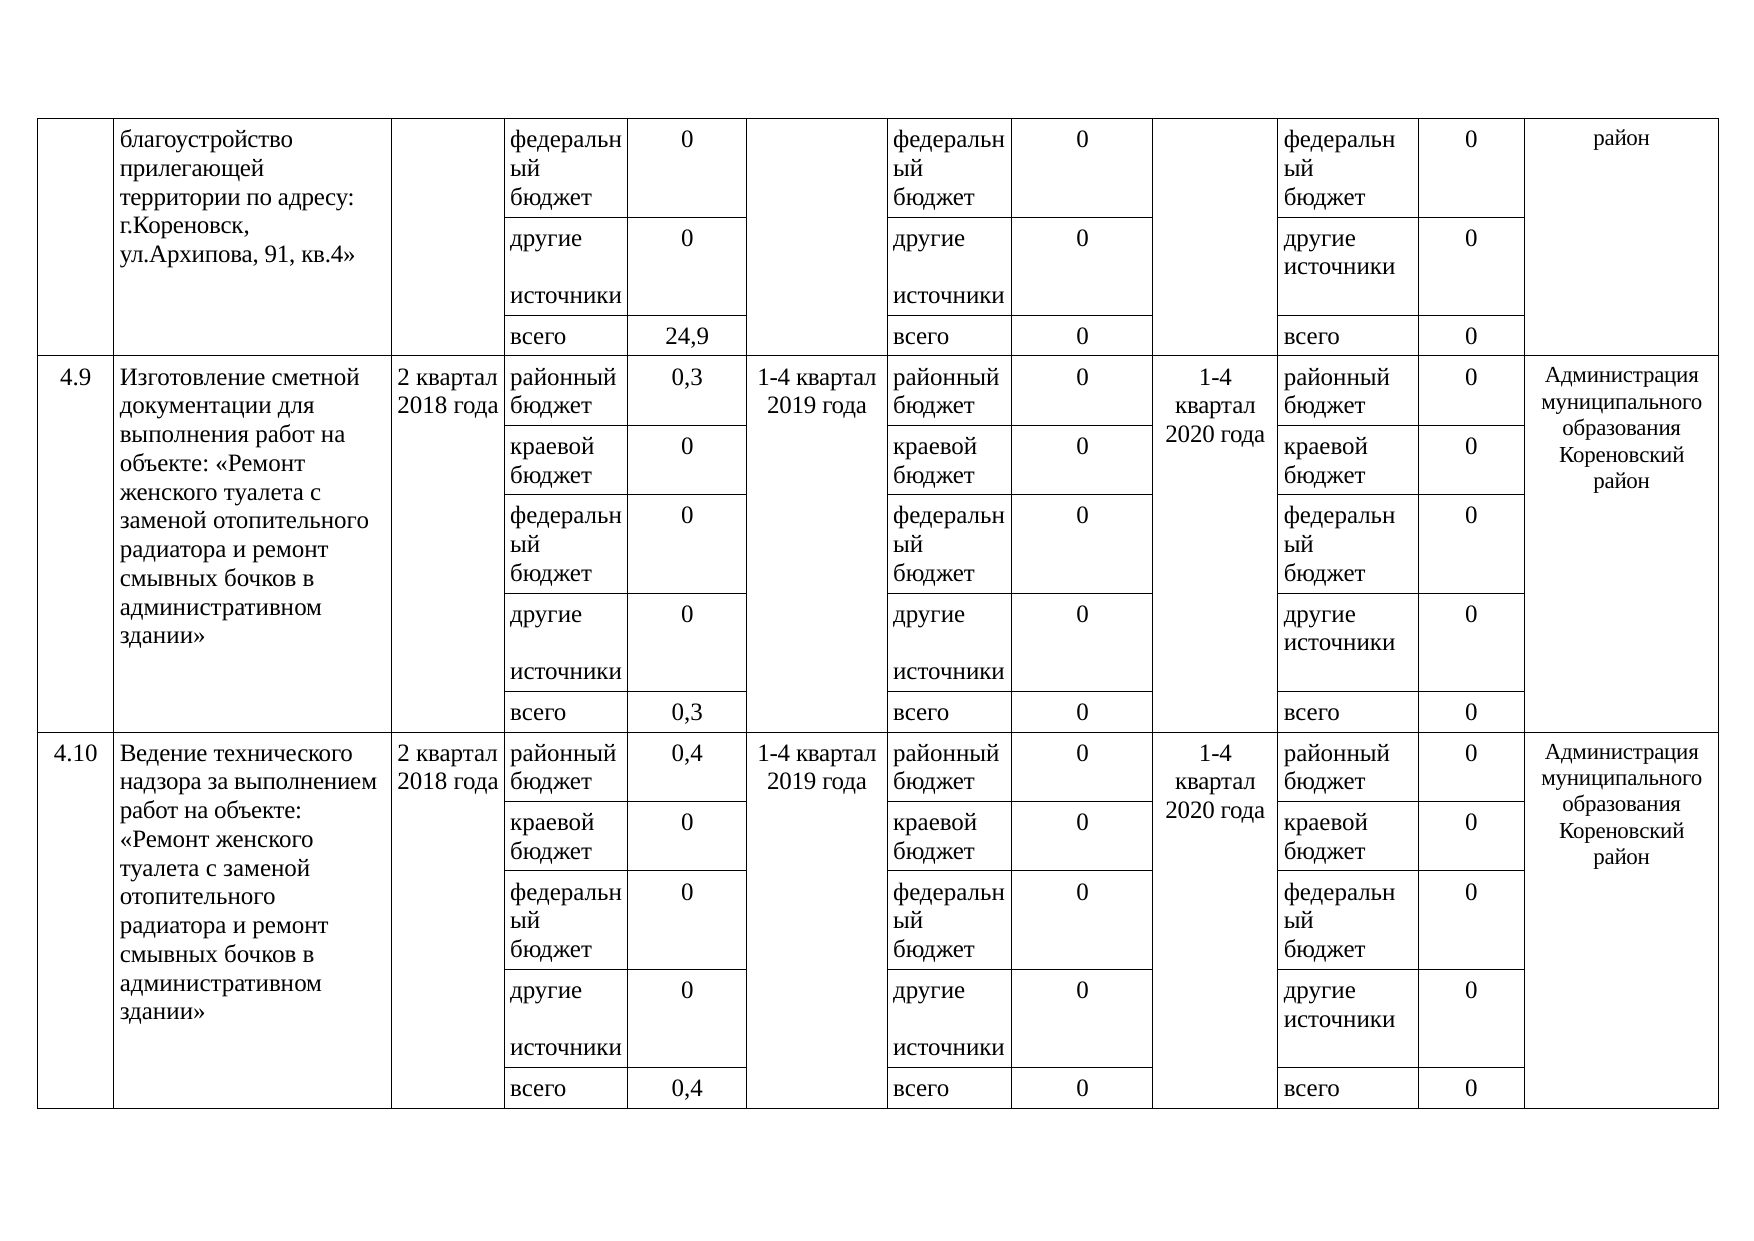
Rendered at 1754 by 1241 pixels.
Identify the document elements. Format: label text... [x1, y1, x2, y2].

table_cell 0 [1012, 495, 1152, 592]
table_cell 0 [1012, 316, 1152, 355]
table_cell 0 [1419, 733, 1524, 801]
table_cell [747, 119, 887, 355]
table_cell всего [1278, 692, 1418, 731]
table_cell 0 [628, 119, 746, 216]
table_cell краевой бюджет [888, 426, 1011, 494]
table_cell 2 квартал 2018 года [392, 356, 504, 731]
table_cell 1-4 квартал 2019 года [747, 733, 887, 1108]
table_cell 0 [628, 594, 746, 691]
table_cell 24,9 [628, 316, 746, 355]
table_cell 0 [1012, 119, 1152, 216]
table_cell федеральный бюджет [1278, 871, 1418, 969]
table_cell район [1525, 119, 1718, 355]
table_cell 0 [1012, 802, 1152, 870]
table_cell всего [888, 1068, 1011, 1108]
table_cell всего [888, 692, 1011, 731]
table_cell 1-4 квартал 2019 года [747, 356, 887, 731]
table_cell 0 [1012, 356, 1152, 425]
table_cell 0 [1419, 119, 1524, 216]
table_cell [1153, 119, 1277, 355]
table_cell районный бюджет [1278, 356, 1418, 425]
table_cell 0 [1012, 218, 1152, 314]
table_cell 0 [628, 495, 746, 592]
table_cell [392, 119, 504, 355]
table_cell районный бюджет [505, 733, 627, 801]
table_cell 0 [1012, 426, 1152, 494]
table_cell 0 [628, 871, 746, 969]
table_cell 0 [1419, 218, 1524, 314]
table_cell 0 [628, 970, 746, 1067]
table_cell 0,3 [628, 356, 746, 425]
table_cell краевой бюджет [1278, 426, 1418, 494]
table_cell федеральный бюджет [505, 871, 627, 969]
table_cell Администрация муниципального образования Кореновский район [1525, 356, 1718, 731]
table_cell 0 [1012, 692, 1152, 731]
table_cell 1-4 квартал 2020 года [1153, 356, 1277, 731]
table_cell районный бюджет [505, 356, 627, 425]
table_cell 1-4 квартал 2020 года [1153, 733, 1277, 1108]
table_cell всего [1278, 1068, 1418, 1108]
table_cell 2 квартал 2018 года [392, 733, 504, 1108]
table_cell 0 [1419, 594, 1524, 691]
table_cell [38, 119, 113, 355]
table_cell всего [505, 692, 627, 731]
table_cell 4.10 [38, 733, 113, 1108]
table_cell другие источники [1278, 970, 1418, 1067]
table_cell районный бюджет [1278, 733, 1418, 801]
table_cell Ведение технического надзора за выполнением работ на объекте: «Ремонт женского туалета с заменой отопительного радиатора и ремонт смывных бочков в административном здании» [114, 733, 391, 1108]
table_cell 0,4 [628, 733, 746, 801]
table_cell 0 [1419, 802, 1524, 870]
table_cell 0 [1419, 692, 1524, 731]
table_cell Администрация муниципального образования Кореновский район [1525, 733, 1718, 1108]
table_cell 0 [1012, 1068, 1152, 1108]
table_cell другие источники [1278, 594, 1418, 691]
table_cell всего [888, 316, 1011, 355]
table_cell другие источники [888, 218, 1011, 314]
table_cell 0 [628, 218, 746, 314]
table_cell 0 [1419, 871, 1524, 969]
table_cell всего [505, 1068, 627, 1108]
table_cell краевой бюджет [888, 802, 1011, 870]
table_cell 0,4 [628, 1068, 746, 1108]
table_cell 0 [1419, 426, 1524, 494]
table_cell 0 [1012, 594, 1152, 691]
table_cell 0,3 [628, 692, 746, 731]
table_cell другие источники [505, 594, 627, 691]
table_cell 0 [1012, 970, 1152, 1067]
table_cell 4.9 [38, 356, 113, 731]
table_cell 0 [1419, 316, 1524, 355]
table_cell федеральный бюджет [1278, 119, 1418, 216]
table_cell федеральный бюджет [888, 871, 1011, 969]
table_cell благоустройство прилегающей территории по адресу: г.Кореновск, ул.Архипова, 91, кв.4» [114, 119, 391, 355]
table_cell Изготовление сметной документации для выполнения работ на объекте: «Ремонт женского туалета с заменой отопительного радиатора и ремонт смывных бочков в административном здании» [114, 356, 391, 731]
table_cell районный бюджет [888, 356, 1011, 425]
table_cell 0 [628, 802, 746, 870]
table_cell другие источники [1278, 218, 1418, 314]
table_cell 0 [1012, 871, 1152, 969]
table_cell федеральный бюджет [505, 495, 627, 592]
table_cell федеральный бюджет [1278, 495, 1418, 592]
table_cell федеральный бюджет [888, 119, 1011, 216]
table_cell другие источники [505, 970, 627, 1067]
table_cell 0 [628, 426, 746, 494]
table_cell федеральный бюджет [505, 119, 627, 216]
table_cell другие источники [888, 594, 1011, 691]
table_cell всего [1278, 316, 1418, 355]
table_cell районный бюджет [888, 733, 1011, 801]
table_cell другие источники [888, 970, 1011, 1067]
table_cell всего [505, 316, 627, 355]
table_cell краевой бюджет [1278, 802, 1418, 870]
table_cell 0 [1419, 1068, 1524, 1108]
table_cell другие источники [505, 218, 627, 314]
table_cell 0 [1419, 495, 1524, 592]
table_cell краевой бюджет [505, 426, 627, 494]
table_cell 0 [1419, 356, 1524, 425]
table_cell 0 [1419, 970, 1524, 1067]
table_cell федеральный бюджет [888, 495, 1011, 592]
table_cell 0 [1012, 733, 1152, 801]
table_cell краевой бюджет [505, 802, 627, 870]
